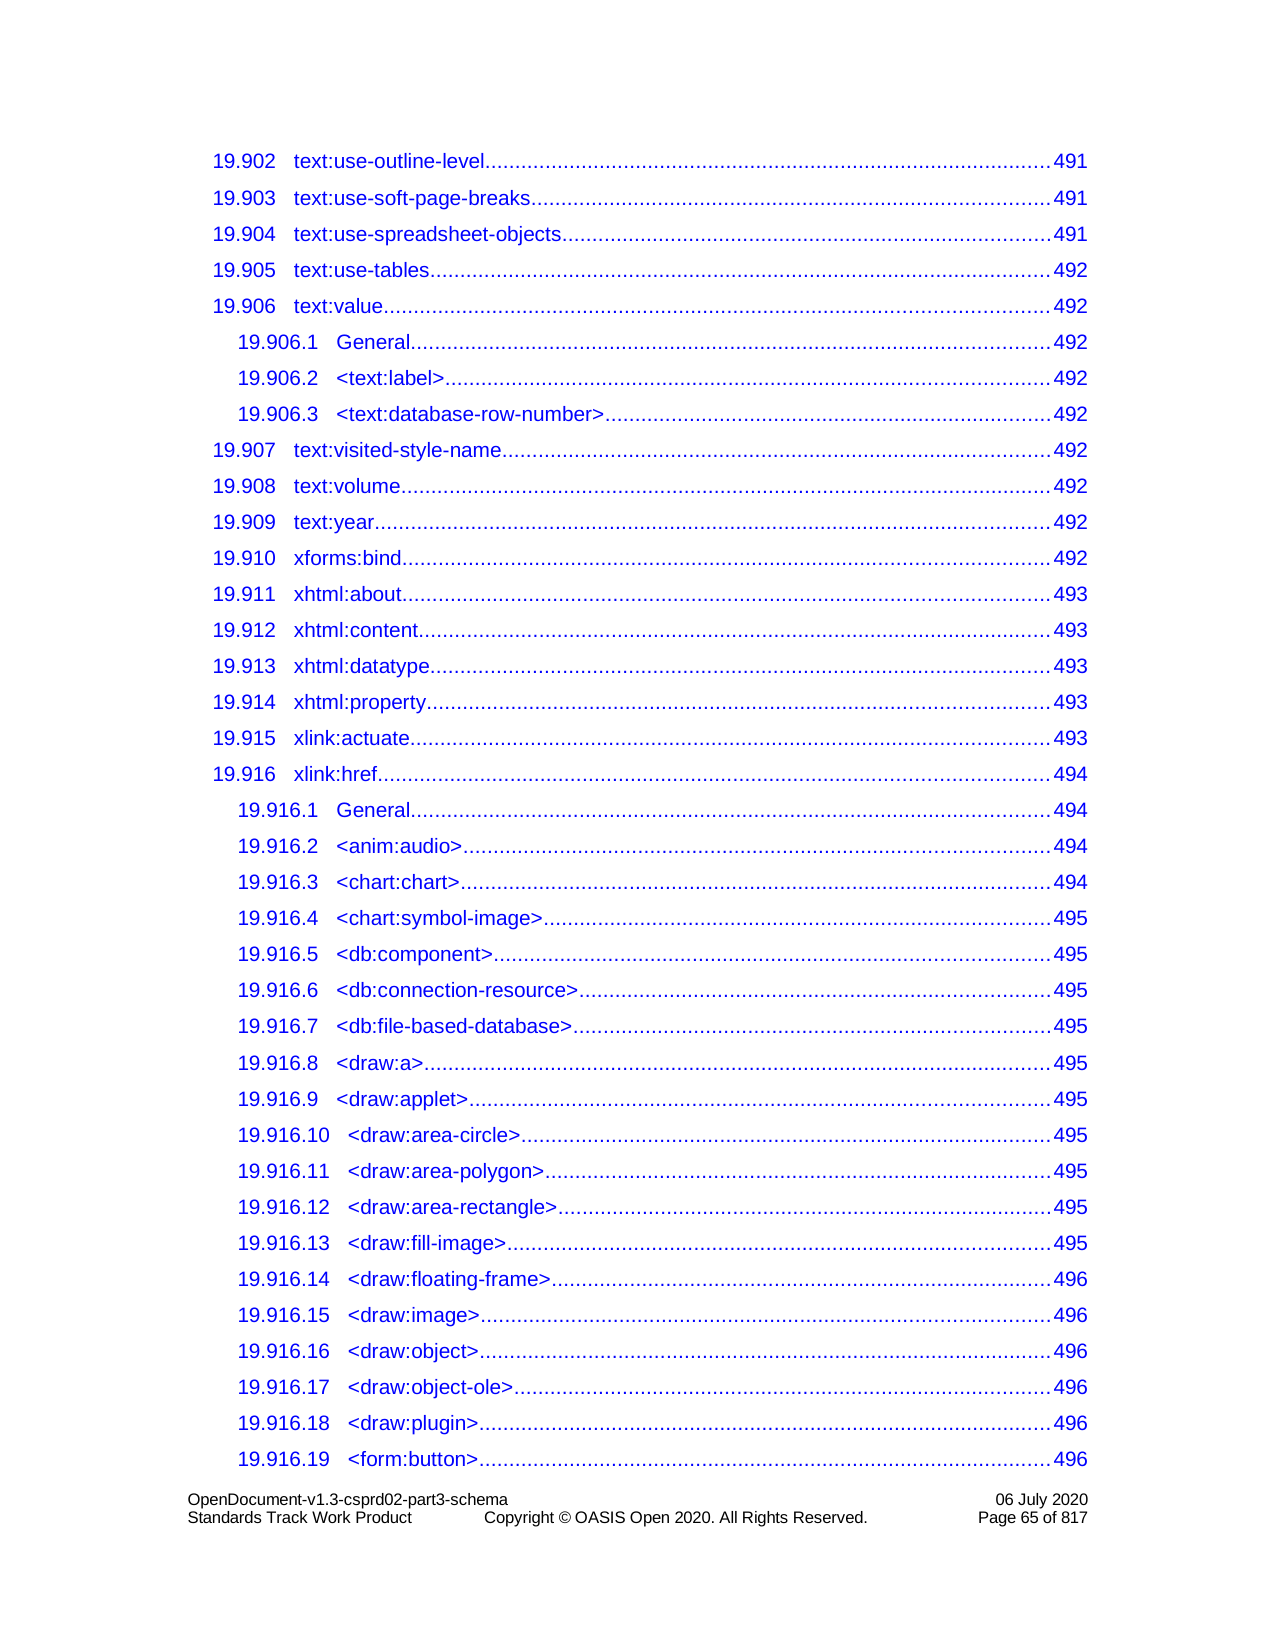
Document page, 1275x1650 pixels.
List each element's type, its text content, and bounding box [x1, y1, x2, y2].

text 19.916.1 General 494 [237, 799, 1088, 822]
text 19.916.10 <draw:area-circle> 495 [237, 1123, 1088, 1147]
text 19.906 text:value 492 [212, 294, 1088, 318]
text 19.912 xhtml:content 493 [212, 618, 1088, 642]
text 19.906.2 <text:label> 492 [237, 366, 1088, 390]
text 19.916.5 <db:component> 495 [237, 943, 1088, 966]
text 19.904 text:use-spreadsheet-objects 491 [212, 222, 1088, 246]
text 19.916.18 <draw:plugin> 496 [237, 1411, 1088, 1435]
text 19.906.1 General 492 [237, 330, 1088, 354]
text 19.910 xforms:bind 492 [212, 546, 1088, 570]
text 19.916.16 <draw:object> 496 [237, 1339, 1088, 1363]
text 19.913 xhtml:datatype 493 [212, 654, 1088, 678]
text 19.916.15 <draw:image> 496 [237, 1303, 1088, 1327]
text 19.916.12 <draw:area-rectangle> 495 [237, 1195, 1088, 1219]
text 19.909 text:year 492 [212, 510, 1088, 534]
text 19.911 xhtml:about 493 [212, 582, 1088, 606]
text 19.916.7 <db:file-based-database> 495 [237, 1015, 1088, 1038]
text 19.916.13 <draw:fill-image> 495 [237, 1231, 1088, 1255]
text 19.916.4 <chart:symbol-image> 495 [237, 907, 1088, 930]
text 19.908 text:volume 492 [212, 474, 1088, 498]
text 19.916.3 <chart:chart> 494 [237, 871, 1088, 894]
text 19.902 text:use-outline-level 491 [212, 150, 1088, 173]
text 19.916.14 <draw:floating-frame> 496 [237, 1267, 1088, 1291]
text 19.916.6 <db:connection-resource> 495 [237, 979, 1088, 1002]
text 19.916.11 <draw:area-polygon> 495 [237, 1159, 1088, 1183]
text 19.916.9 <draw:applet> 495 [237, 1087, 1088, 1111]
text 19.916.19 <form:button> 496 [237, 1447, 1088, 1471]
text 19.905 text:use-tables 492 [212, 258, 1088, 282]
text 19.906.3 <text:database-row-number> 492 [237, 402, 1088, 426]
text 19.907 text:visited-style-name 492 [212, 438, 1088, 462]
text 19.916.2 <anim:audio> 494 [237, 835, 1088, 858]
text 19.916.17 <draw:object-ole> 496 [237, 1375, 1088, 1399]
text 19.915 xlink:actuate 493 [212, 727, 1088, 750]
text 19.903 text:use-soft-page-breaks 491 [212, 186, 1088, 209]
text 19.914 xhtml:property 493 [212, 691, 1088, 714]
text 19.916 xlink:href 494 [212, 763, 1088, 786]
text 19.916.8 <draw:a> 495 [237, 1051, 1088, 1074]
